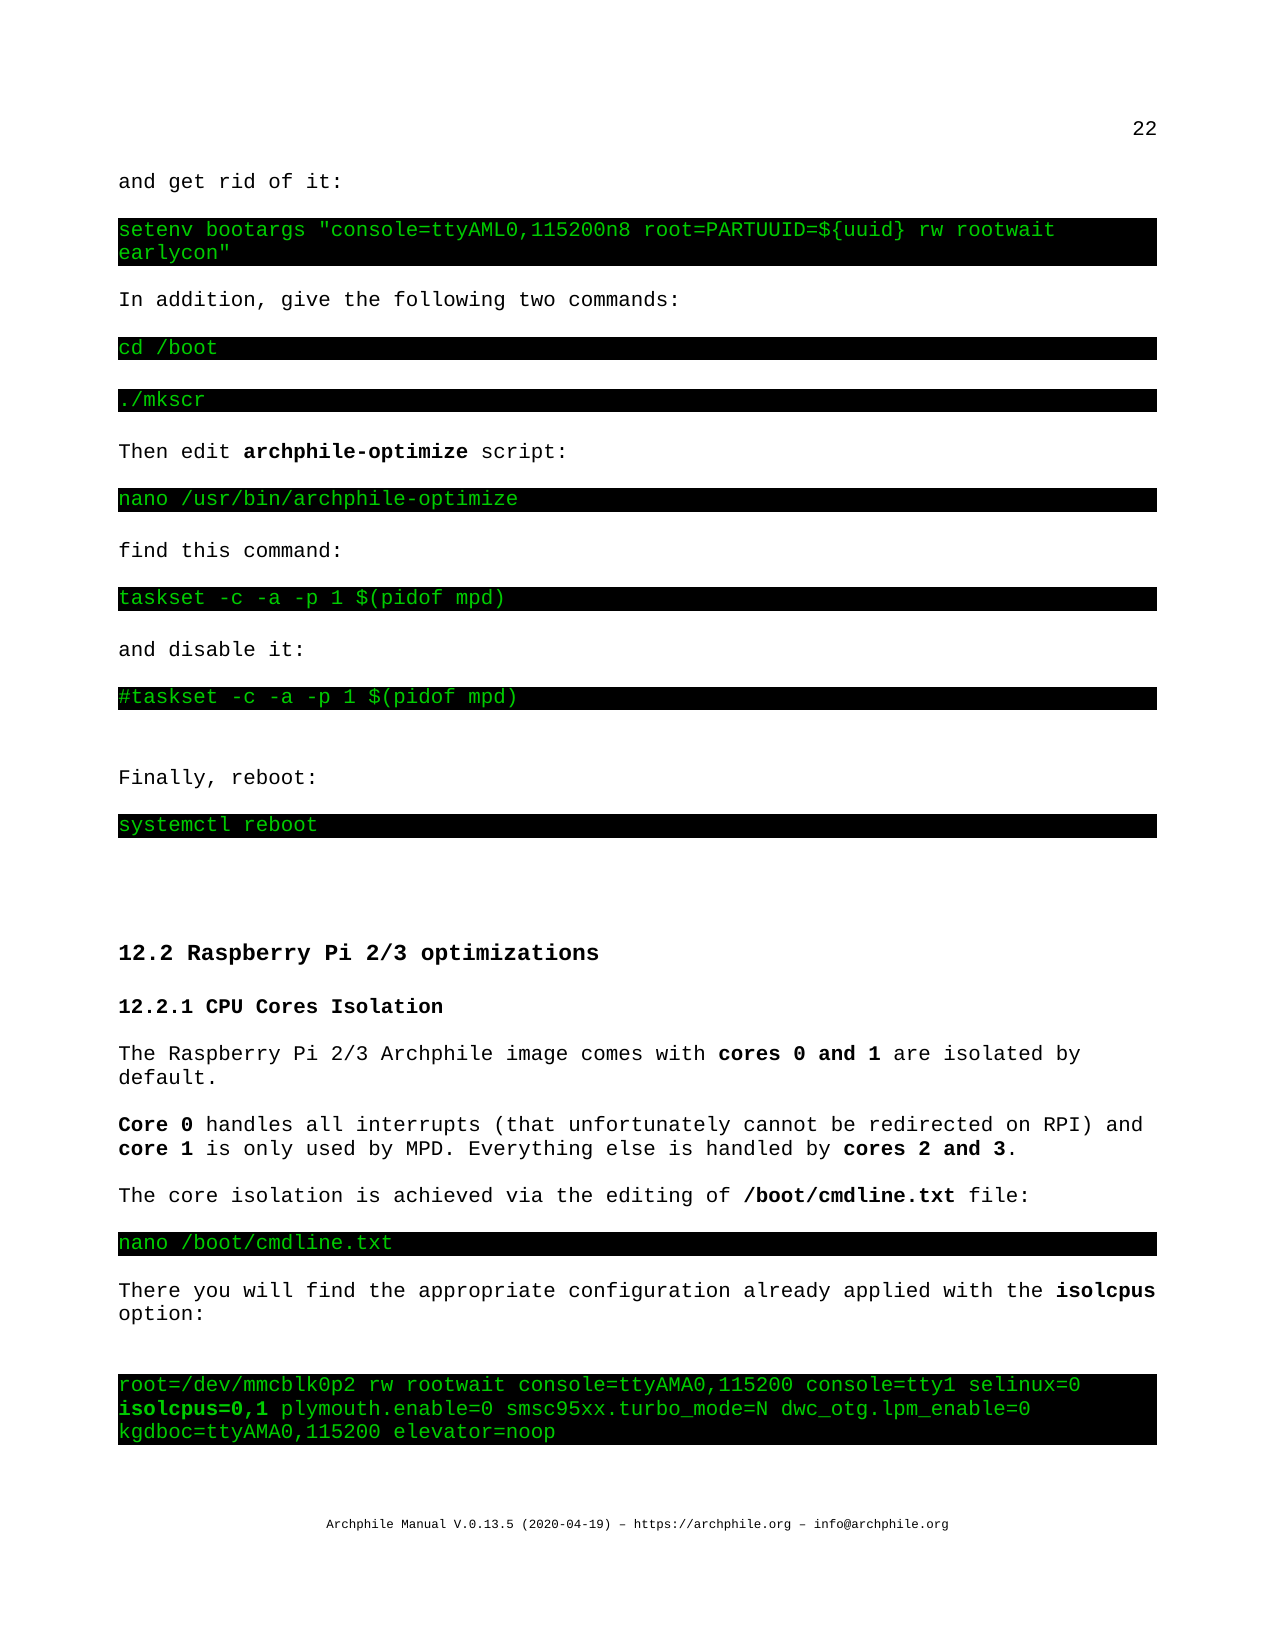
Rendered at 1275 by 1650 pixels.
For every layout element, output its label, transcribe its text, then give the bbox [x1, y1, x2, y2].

text Then edit archphile-optimize script: [118, 441, 1157, 464]
text Core 0 handles all interrupts (that unfortunately cannot be redirected on RPI) and core 1 is only used by MPD. Everything else is handled by cores 2 and 3. [118, 1114, 1157, 1161]
text and get rid of it: [118, 171, 1157, 195]
text #taskset -c -a -p 1 $(pidof mpd) [118, 687, 1157, 710]
text nano /boot/cmdline.txt [118, 1232, 1157, 1256]
text find this command: [118, 540, 1157, 564]
text There you will find the appropriate configuration already applied with the isolcpus option: [118, 1279, 1157, 1327]
text Finally, reboot: [118, 767, 1157, 791]
text systemctl reboot [118, 814, 1157, 838]
text The Raspberry Pi 2/3 Archphile image comes with cores 0 and 1 are isolated by default. [118, 1043, 1157, 1090]
text setenv bootargs "console=ttyAML0,115200n8 root=PARTUUID=${uuid} rw rootwait earlycon" [118, 218, 1157, 266]
text The core isolation is achieved via the editing of /boot/cmdline.txt file: [118, 1185, 1157, 1209]
text In addition, give the following two commands: [118, 289, 1157, 313]
text 12.2 Raspberry Pi 2/3 optimizations [118, 942, 1157, 967]
text ./mkscr [118, 389, 1157, 412]
text 12.2.1 CPU Cores Isolation [118, 996, 1157, 1019]
text and disable it: [118, 639, 1157, 663]
text root=/dev/mmcblk0p2 rw rootwait console=ttyAMA0,115200 console=tty1 selinux=0 isolcpus=0,1 plymouth.enable=0 smsc95xx.turbo_mode=N dwc_otg.lpm_enable=0 kgdboc=ttyAMA0,115200 elevator=noop [118, 1374, 1157, 1445]
text cd /boot [118, 337, 1157, 360]
text nano /usr/bin/archphile-optimize [118, 488, 1157, 512]
text taskset -c -a -p 1 $(pidof mpd) [118, 587, 1157, 611]
